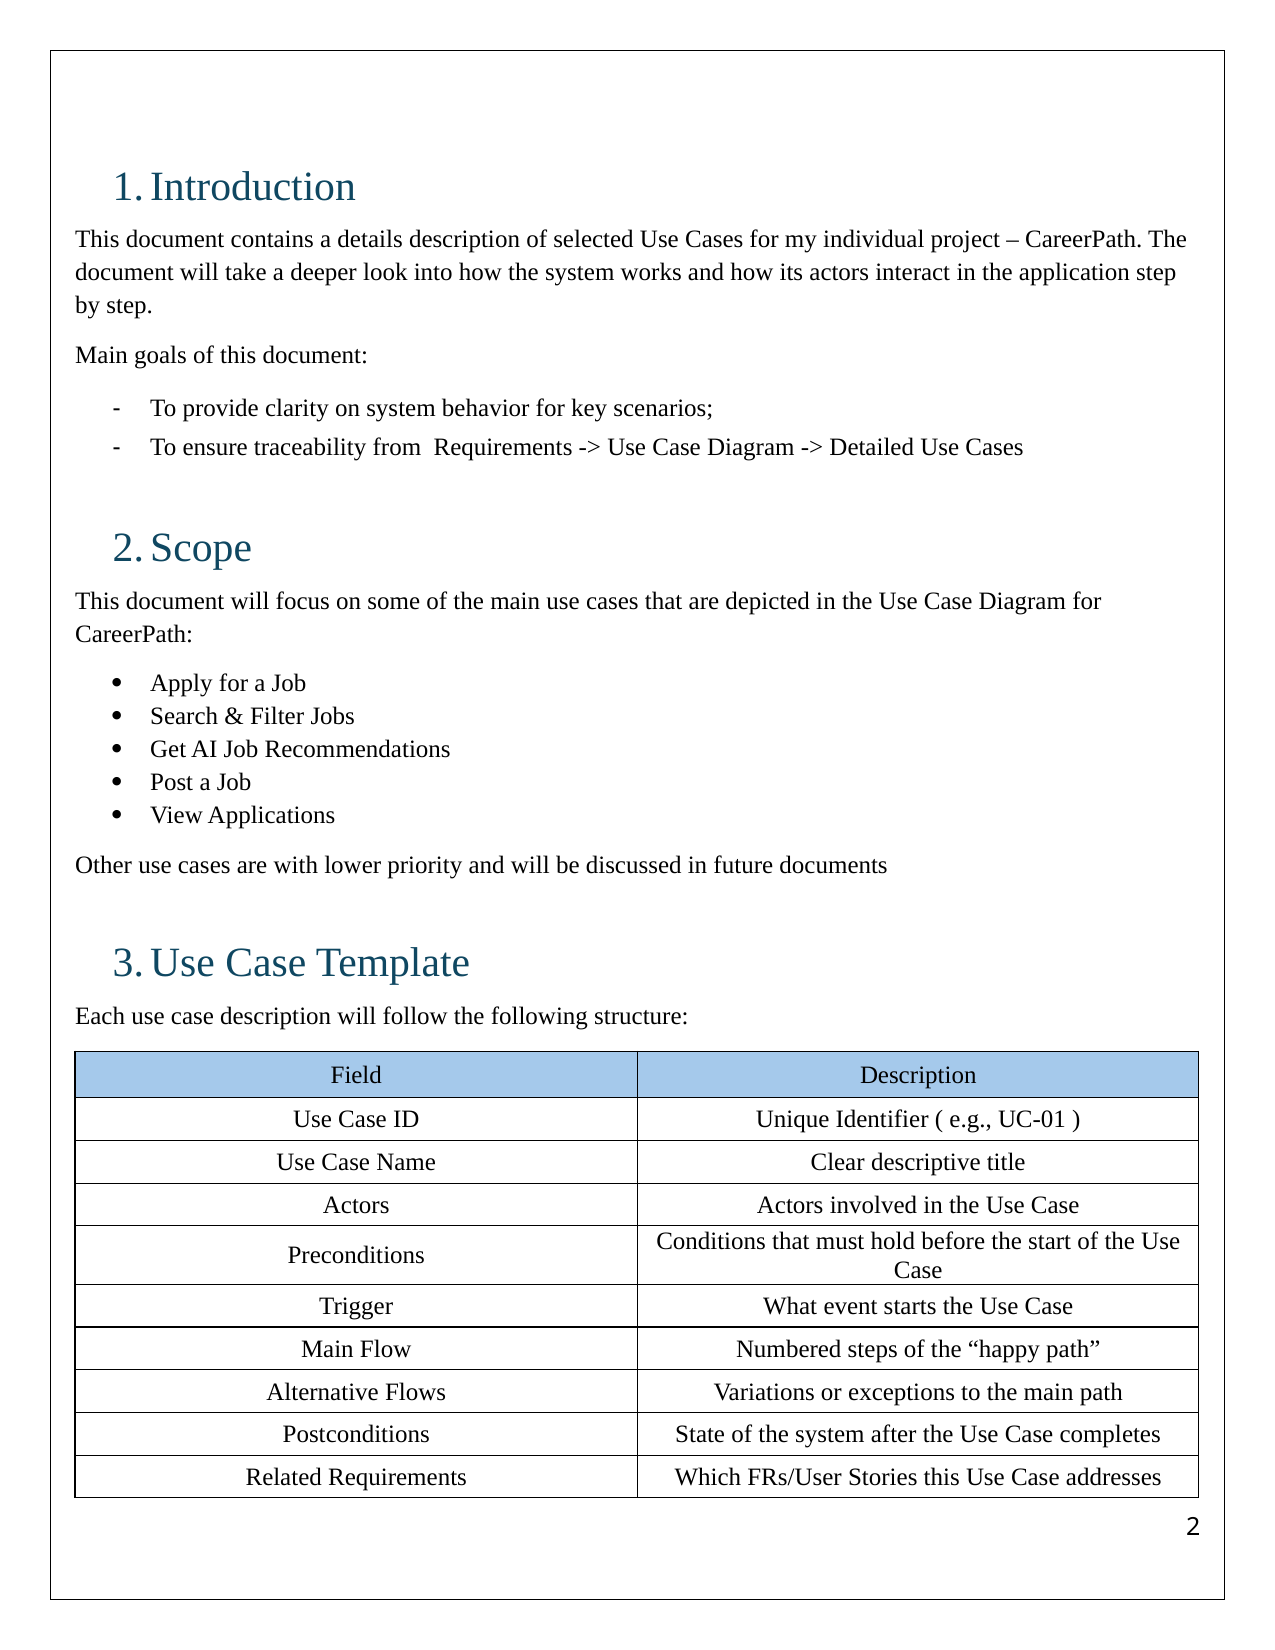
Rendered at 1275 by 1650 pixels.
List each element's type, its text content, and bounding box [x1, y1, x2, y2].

table_cell What event starts the Use Case [638, 1285, 1198, 1326]
table_cell Related Requirements [76, 1456, 637, 1497]
subtitle Scope [112, 522, 1200, 570]
table_cell Which FRs/User Stories this Use Case addresses [638, 1456, 1198, 1497]
table_cell Actors [76, 1184, 637, 1225]
text Main goals of this document: [75, 340, 1200, 369]
table_cell Main Flow [76, 1328, 637, 1369]
table_header Description [638, 1052, 1198, 1097]
text This document will focus on some of the main use cases that are depicted in the Use Case Diagram for CareerPath: [75, 586, 1200, 647]
table_cell State of the system after the Use Case completes [638, 1413, 1198, 1454]
subtitle Use Case Template [112, 937, 1200, 985]
table_cell Use Case Name [76, 1141, 637, 1182]
table_cell Clear descriptive title [638, 1141, 1198, 1182]
list To ensure traceability from Requirements -> Use Case Diagram -> Detailed Use Cases [112, 429, 1200, 463]
list To provide clarity on system behavior for key scenarios; [112, 390, 1200, 424]
list View Applications [112, 801, 1200, 829]
list Get AI Job Recommendations [112, 734, 1200, 763]
table_cell Trigger [76, 1285, 637, 1326]
table_cell Use Case ID [76, 1098, 637, 1140]
subtitle Introduction [112, 161, 1200, 209]
text Each use case description will follow the following structure: [75, 1001, 1200, 1029]
table_cell Postconditions [76, 1413, 637, 1454]
table_cell Variations or exceptions to the main path [638, 1370, 1198, 1412]
text Other use cases are with lower priority and will be discussed in future documents [75, 850, 1200, 879]
list Search & Filter Jobs [112, 701, 1200, 730]
table_cell Conditions that must hold before the start of the Use Case [638, 1226, 1198, 1284]
table_cell Unique Identifier ( e.g., UC-01 ) [638, 1098, 1198, 1140]
table_cell Numbered steps of the “happy path” [638, 1328, 1198, 1369]
table_cell Preconditions [76, 1226, 637, 1284]
list Apply for a Job [112, 668, 1200, 697]
table_cell Actors involved in the Use Case [638, 1184, 1198, 1225]
table_cell Alternative Flows [76, 1370, 637, 1412]
text This document contains a details description of selected Use Cases for my individual project – CareerPath. The document will take a deeper look into how the system works and how its actors interact in the application step by step. [75, 224, 1200, 319]
table_header Field [76, 1052, 637, 1097]
list Post a Job [112, 767, 1200, 796]
